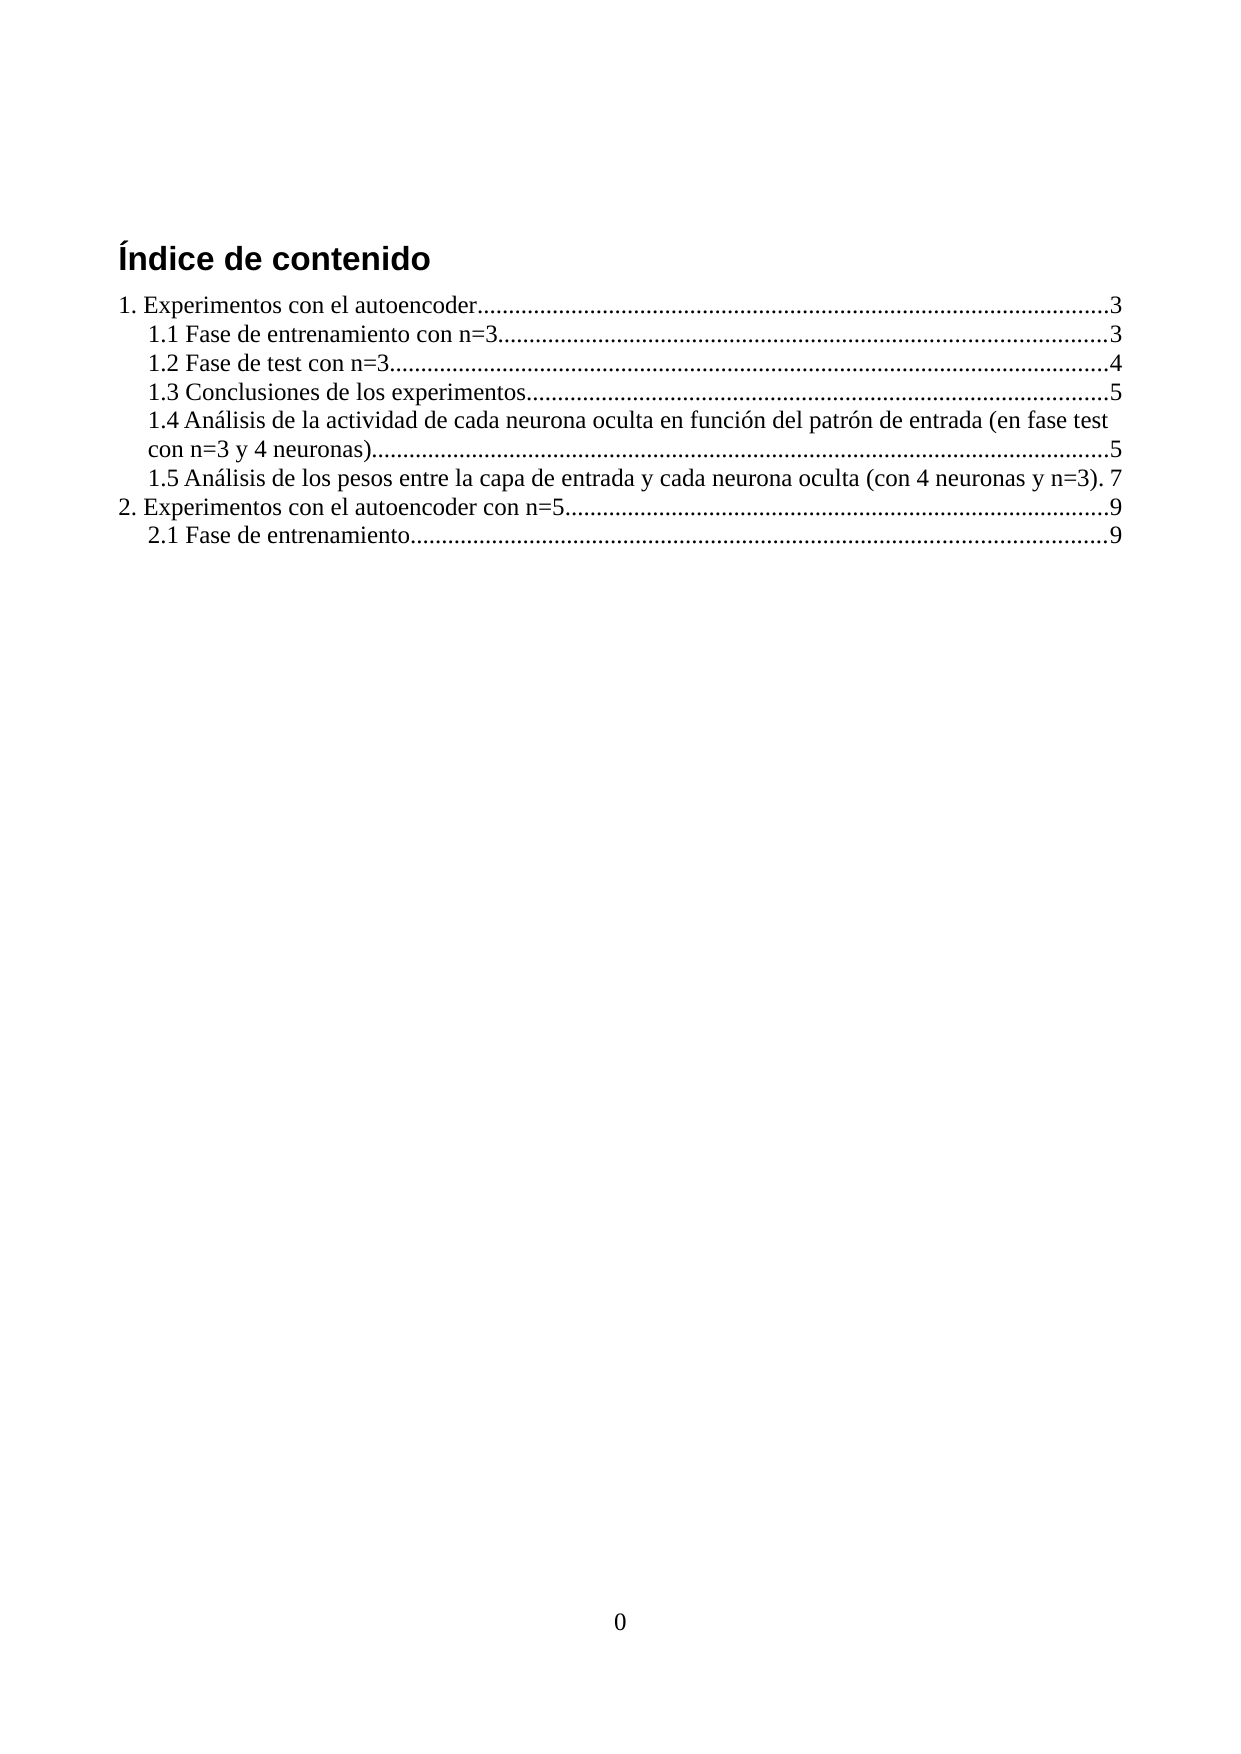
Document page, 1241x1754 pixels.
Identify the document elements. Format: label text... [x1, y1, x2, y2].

text 1. Experimentos con el autoencoder 3 [118, 290, 1122, 319]
text 1.3 Conclusiones de los experimentos 5 [148, 377, 1122, 405]
subtitle Índice de contenido [118, 239, 1122, 278]
text 2.1 Fase de entrenamiento 9 [148, 520, 1122, 549]
text 1.2 Fase de test con n=3 4 [148, 348, 1122, 377]
text 1.5 Análisis de los pesos entre la capa de entrada y cada neurona oculta (con 4 neuronas y n=3) 7 [148, 463, 1122, 492]
text 1.4 Análisis de la actividad de cada neurona oculta en función del patrón de entrada (en fase test con n=3 y 4 neuronas) 5 [148, 405, 1122, 463]
text 1.1 Fase de entrenamiento con n=3 3 [148, 319, 1122, 348]
text 2. Experimentos con el autoencoder con n=5 9 [118, 492, 1122, 520]
